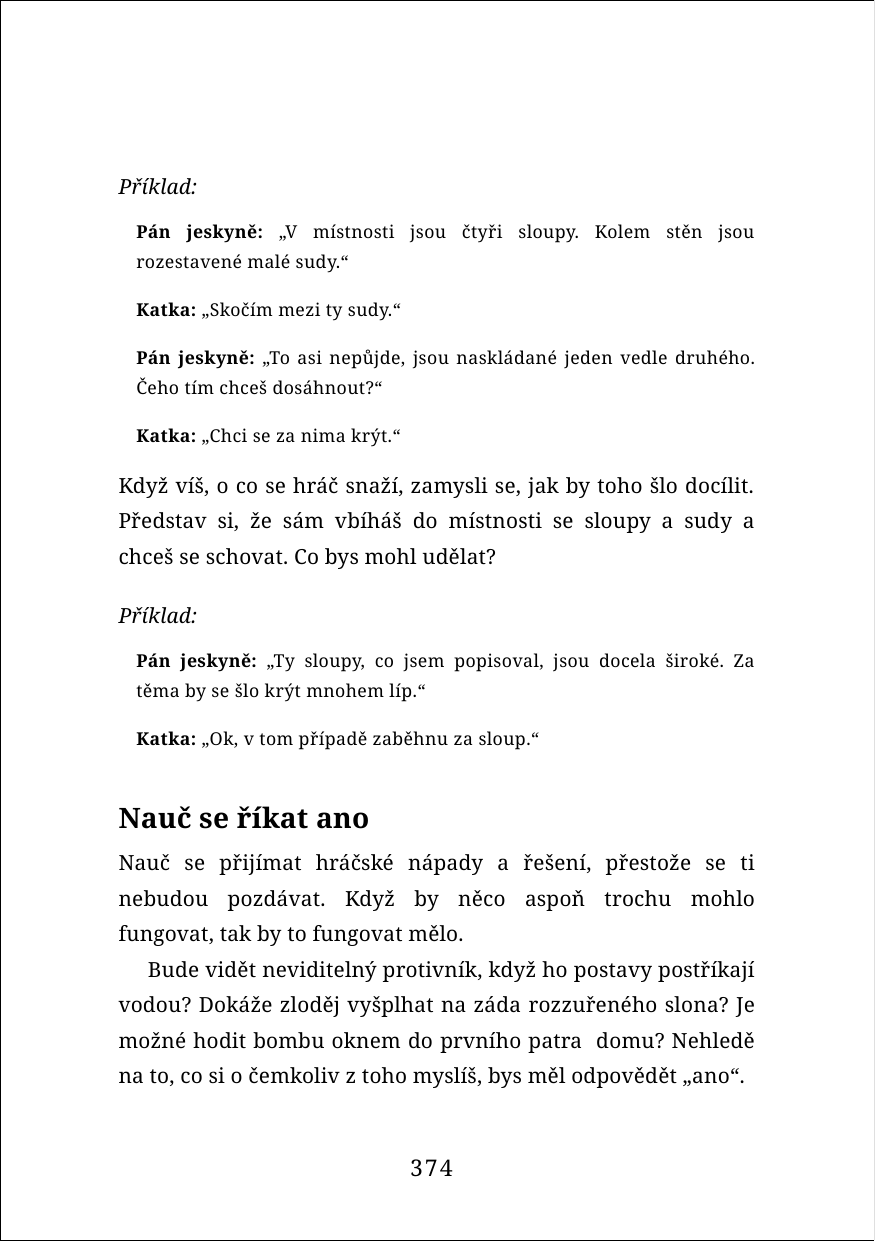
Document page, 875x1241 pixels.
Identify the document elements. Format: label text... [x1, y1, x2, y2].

text Katka: „Chci se za nima krýt.“ [136, 423, 756, 447]
text Pán jeskyně: „To asi nepůjde, jsou naskládané jeden vedle druhého. Čeho tím chceš dosáhnout?“ [136, 345, 756, 399]
text Pán jeskyně: „Ty sloupy, co jsem popisoval, jsou docela široké. Za těma by se šlo krýt mnohem líp.“ [136, 649, 756, 703]
text Katka: „Skočím mezi ty sudy.“ [136, 297, 756, 321]
text Příklad: [118, 601, 756, 630]
subtitle Nauč se říkat ano [118, 798, 756, 837]
text Když víš, o co se hráč snaží, zamysli se, jak by toho šlo docílit. Představ si, že sám vbíháš do místnosti se sloupy a sudy a chceš se schovat. Co bys mohl udělat? [118, 471, 756, 571]
text Pán jeskyně: „V místnosti jsou čtyři sloupy. Kolem stěn jsou rozestavené malé sudy.“ [136, 219, 756, 273]
text Nauč se přijímat hráčské nápady a řešení, přestože se ti nebudou pozdávat. Když by něco aspoň trochu mohlo fungovat, tak by to fungovat mělo. Bude vidět neviditelný protivník, když ho postavy postříkají vodou? Dokáže zloděj vyšplhat na záda rozzuřeného slona? Je možné hodit bombu oknem do prvního patra domu? Nehledě na to, co si o čemkoliv z toho myslíš, bys měl odpovědět „ano“. [118, 848, 756, 1090]
text Katka: „Ok, v tom případě zaběhnu za sloup.“ [136, 727, 756, 751]
text Příklad: [118, 172, 756, 200]
